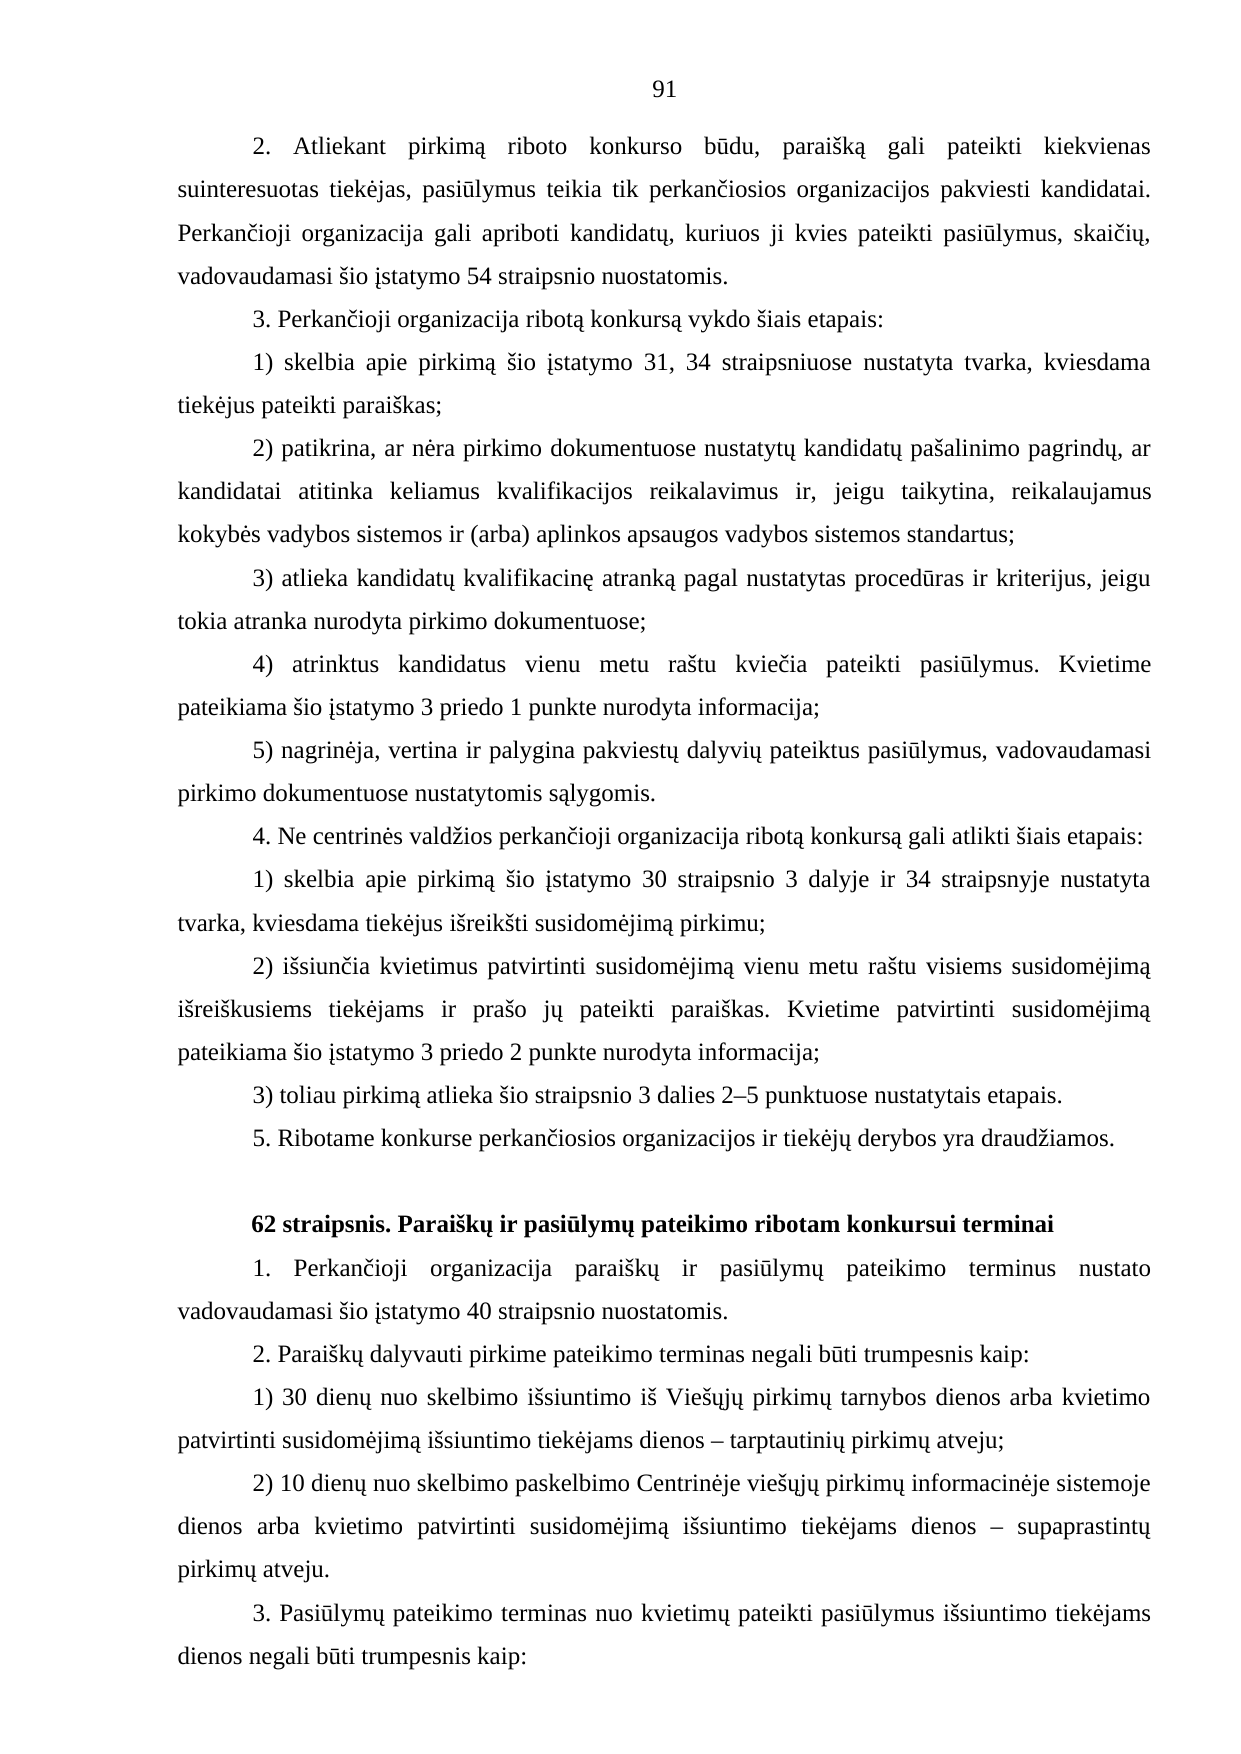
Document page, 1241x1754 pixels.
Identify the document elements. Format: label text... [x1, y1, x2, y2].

text 3) atlieka kandidatų kvalifikacinę atranką pagal nustatytas procedūras ir kriterijus, jeigu tokia atranka nurodyta pirkimo dokumentuose; [177, 563, 1152, 634]
text 5. Ribotame konkurse perkančiosios organizacijos ir tiekėjų derybos yra draudžiamos. [177, 1123, 1152, 1152]
text 1) skelbia apie pirkimą šio įstatymo 31, 34 straipsniuose nustatyta tvarka, kviesdama tiekėjus pateikti paraiškas; [177, 347, 1152, 419]
text 2) išsiunčia kvietimus patvirtinti susidomėjimą vienu metu raštu visiems susidomėjimą išreiškusiems tiekėjams ir prašo jų pateikti paraiškas. Kvietime patvirtinti susidomėjimą pateikiama šio įstatymo 3 priedo 2 punkte nurodyta informacija; [177, 951, 1152, 1066]
text 3. Pasiūlymų pateikimo terminas nuo kvietimų pateikti pasiūlymus išsiuntimo tiekėjams dienos negali būti trumpesnis kaip: [177, 1598, 1152, 1669]
text 2) 10 dienų nuo skelbimo paskelbimo Centrinėje viešųjų pirkimų informacinėje sistemoje dienos arba kvietimo patvirtinti susidomėjimą išsiuntimo tiekėjams dienos – supaprastintų pirkimų atveju. [177, 1468, 1152, 1583]
text 4. Ne centrinės valdžios perkančioji organizacija ribotą konkursą gali atlikti šiais etapais: [177, 821, 1152, 850]
text 2) patikrina, ar nėra pirkimo dokumentuose nustatytų kandidatų pašalinimo pagrindų, ar kandidatai atitinka keliamus kvalifikacijos reikalavimus ir, jeigu taikytina, reikalaujamus kokybės vadybos sistemos ir (arba) aplinkos apsaugos vadybos sistemos standartus; [177, 433, 1152, 548]
text 3. Perkančioji organizacija ribotą konkursą vykdo šiais etapais: [177, 304, 1152, 333]
text 5) nagrinėja, vertina ir palygina pakviestų dalyvių pateiktus pasiūlymus, vadovaudamasi pirkimo dokumentuose nustatytomis sąlygomis. [177, 735, 1152, 807]
text 1) 30 dienų nuo skelbimo išsiuntimo iš Viešųjų pirkimų tarnybos dienos arba kvietimo patvirtinti susidomėjimą išsiuntimo tiekėjams dienos – tarptautinių pirkimų atveju; [177, 1382, 1152, 1454]
text 4) atrinktus kandidatus vienu metu raštu kviečia pateikti pasiūlymus. Kvietime pateikiama šio įstatymo 3 priedo 1 punkte nurodyta informacija; [177, 649, 1152, 721]
text 2. Paraiškų dalyvauti pirkime pateikimo terminas negali būti trumpesnis kaip: [177, 1339, 1152, 1368]
text 1) skelbia apie pirkimą šio įstatymo 30 straipsnio 3 dalyje ir 34 straipsnyje nustatyta tvarka, kviesdama tiekėjus išreikšti susidomėjimą pirkimu; [177, 864, 1152, 936]
text 2. Atliekant pirkimą riboto konkurso būdu, paraišką gali pateikti kiekvienas suinteresuotas tiekėjas, pasiūlymus teikia tik perkančiosios organizacijos pakviesti kandidatai. Perkančioji organizacija gali apriboti kandidatų, kuriuos ji kvies pateikti pasiūlymus, skaičių, vadovaudamasi šio įstatymo 54 straipsnio nuostatomis. [177, 131, 1152, 289]
text 62 straipsnis. Paraiškų ir pasiūlymų pateikimo ribotam konkursui terminai [251, 1209, 1152, 1238]
text 1. Perkančioji organizacija paraiškų ir pasiūlymų pateikimo terminus nustato vadovaudamasi šio įstatymo 40 straipsnio nuostatomis. [177, 1253, 1152, 1324]
text 3) toliau pirkimą atlieka šio straipsnio 3 dalies 2–5 punktuose nustatytais etapais. [177, 1080, 1152, 1109]
